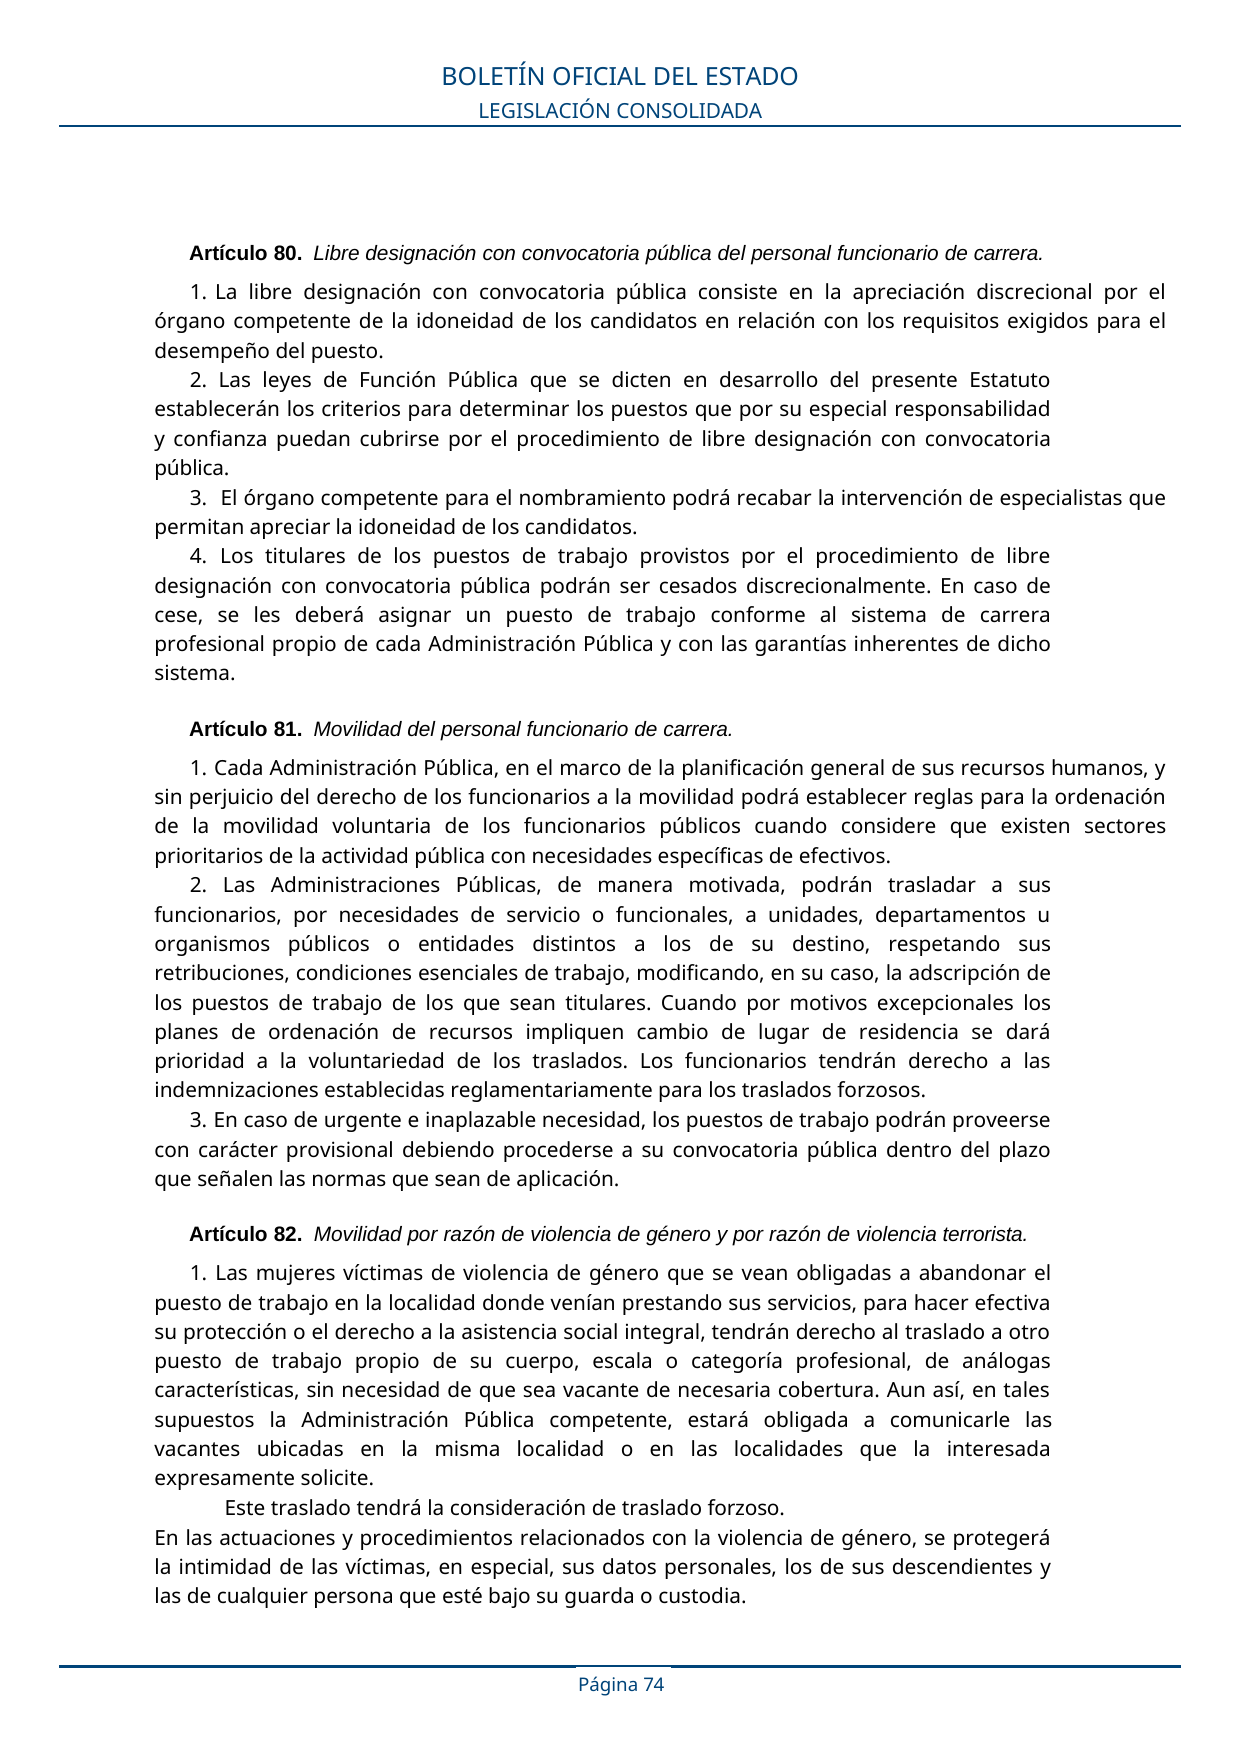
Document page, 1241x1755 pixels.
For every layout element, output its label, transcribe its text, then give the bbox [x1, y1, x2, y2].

list El órgano competente para el nombramiento podrá recabar la intervención de especialistas que permitan apreciar la idoneidad de los candidatos. [154, 483, 1168, 540]
text Artículo 80. Libre designación con convocatoria pública del personal funcionario de carrera. [189, 241, 1168, 265]
list La libre designación con convocatoria pública consiste en la apreciación discrecional por el órgano competente de la idoneidad de los candidatos en relación con los requisitos exigidos para el desempeño del puesto. [154, 277, 1168, 364]
text En las actuaciones y procedimientos relacionados con la violencia de género, se protegerá la intimidad de las víctimas, en especial, sus datos personales, los de sus descendientes y las de cualquier persona que esté bajo su guarda o custodia. [154, 1523, 1052, 1609]
list Los titulares de los puestos de trabajo provistos por el procedimiento de libre designación con convocatoria pública podrán ser cesados discrecionalmente. En caso de cese, se les deberá asignar un puesto de trabajo conforme al sistema de carrera profesional propio de cada Administración Pública y con las garantías inherentes de dicho sistema. [154, 541, 1052, 687]
list Las leyes de Función Pública que se dicten en desarrollo del presente Estatuto establecerán los criterios para determinar los puestos que por su especial responsabilidad y confianza puedan cubrirse por el procedimiento de libre designación con convocatoria pública. [154, 365, 1052, 482]
list Las Administraciones Públicas, de manera motivada, podrán trasladar a sus funcionarios, por necesidades de servicio o funcionales, a unidades, departamentos u organismos públicos o entidades distintos a los de su destino, respetando sus retribuciones, condiciones esenciales de trabajo, modificando, en su caso, la adscripción de los puestos de trabajo de los que sean titulares. Cuando por motivos excepcionales los planes de ordenación de recursos impliquen cambio de lugar de residencia se dará prioridad a la voluntariedad de los traslados. Los funcionarios tendrán derecho a las indemnizaciones establecidas reglamentariamente para los traslados forzosos. [154, 871, 1052, 1104]
text Artículo 82. Movilidad por razón de violencia de género y por razón de violencia terrorista. [189, 1222, 1168, 1246]
list En caso de urgente e inaplazable necesidad, los puestos de trabajo podrán proveerse con carácter provisional debiendo procederse a su convocatoria pública dentro del plazo que señalen las normas que sean de aplicación. [154, 1105, 1052, 1192]
text Este traslado tendrá la consideración de traslado forzoso. [224, 1493, 1168, 1522]
list Cada Administración Pública, en el marco de la planificación general de sus recursos humanos, y sin perjuicio del derecho de los funcionarios a la movilidad podrá establecer reglas para la ordenación de la movilidad voluntaria de los funcionarios públicos cuando considere que existen sectores prioritarios de la actividad pública con necesidades específicas de efectivos. [154, 753, 1168, 869]
text Artículo 81. Movilidad del personal funcionario de carrera. [189, 717, 1168, 741]
list Las mujeres víctimas de violencia de género que se vean obligadas a abandonar el puesto de trabajo en la localidad donde venían prestando sus servicios, para hacer efectiva su protección o el derecho a la asistencia social integral, tendrán derecho al traslado a otro puesto de trabajo propio de su cuerpo, escala o categoría profesional, de análogas características, sin necesidad de que sea vacante de necesaria cobertura. Aun así, en tales supuestos la Administración Pública competente, estará obligada a comunicarle las vacantes ubicadas en la misma localidad o en las localidades que la interesada expresamente solicite. [154, 1258, 1052, 1492]
